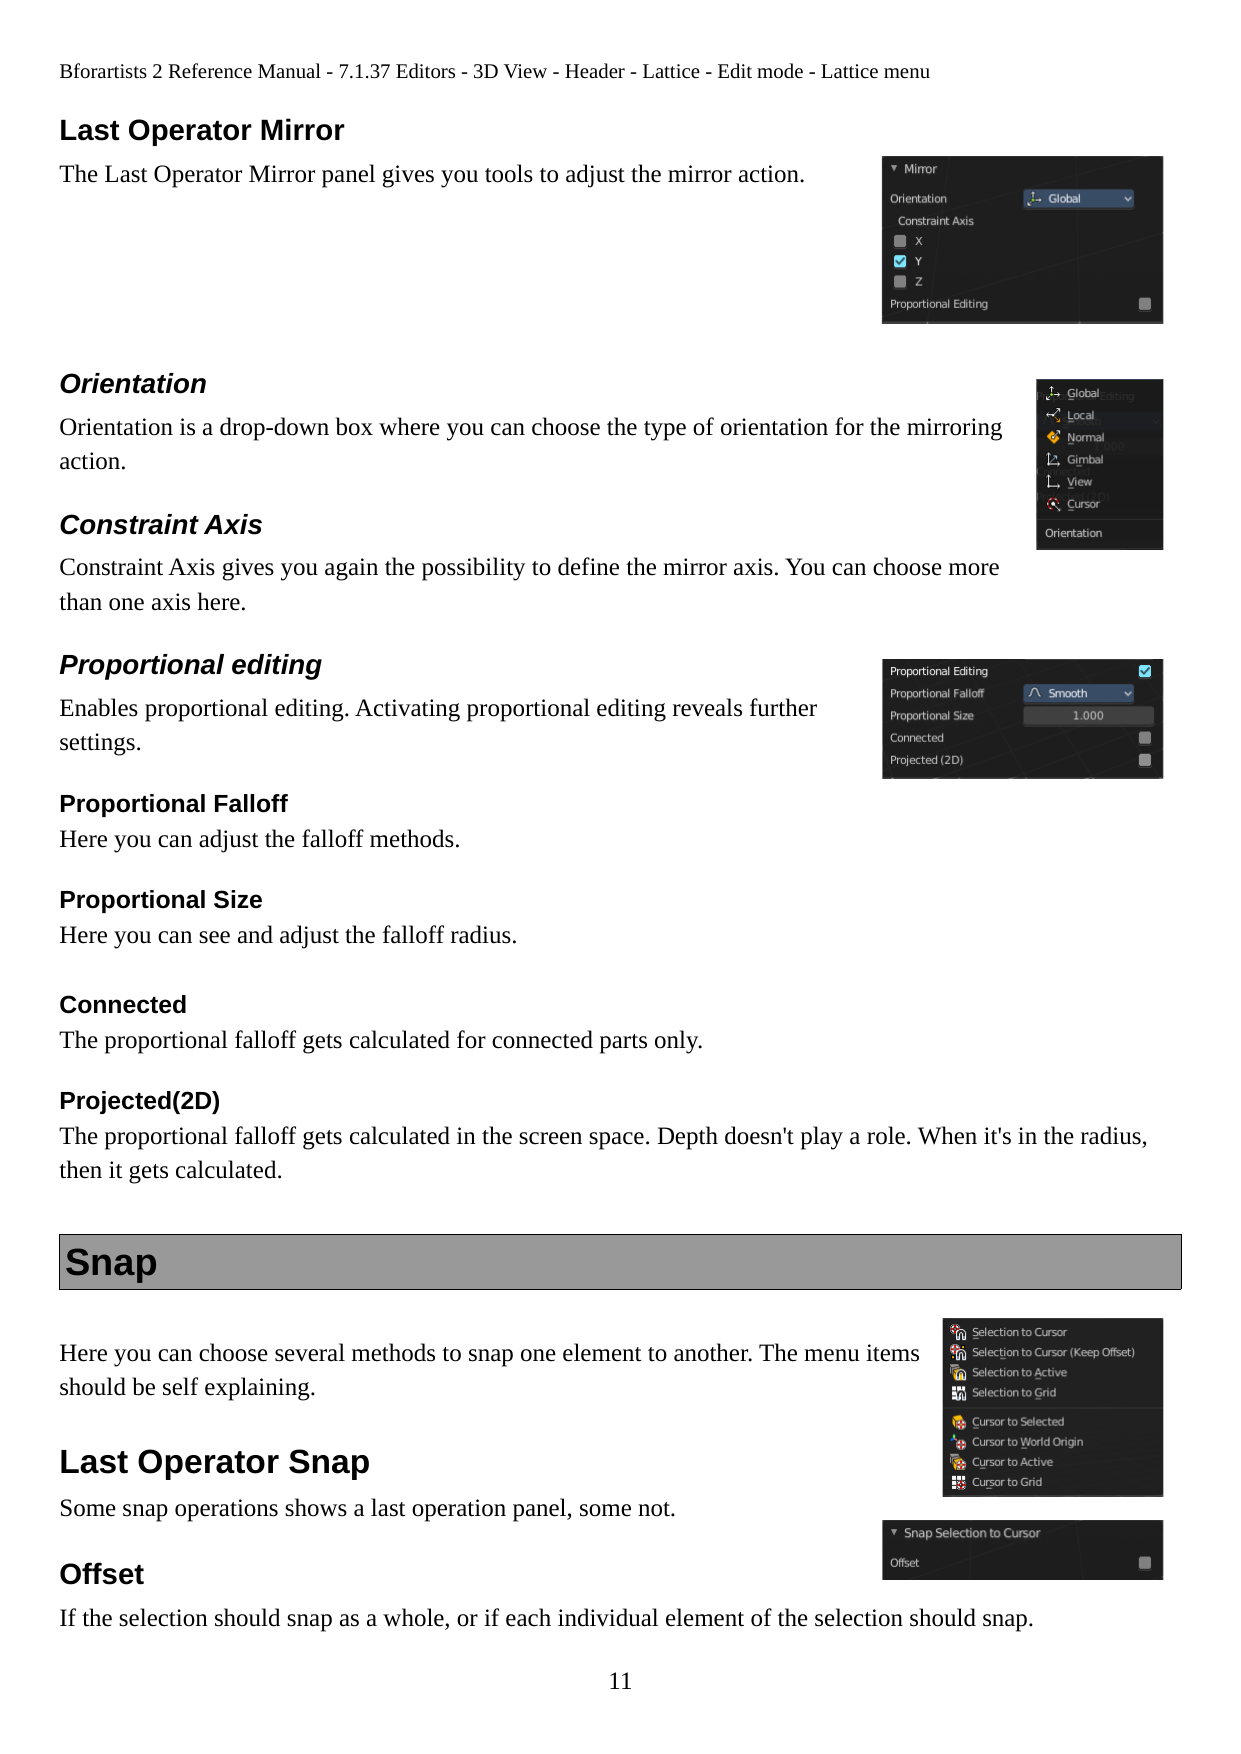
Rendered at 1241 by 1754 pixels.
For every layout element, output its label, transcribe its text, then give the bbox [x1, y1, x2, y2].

text Enables proportional editing. Activating proportional editing reveals further settings. [59, 693, 882, 756]
subtitle Proportional Falloff [59, 789, 1181, 817]
subtitle Proportional editing [59, 648, 1181, 680]
subtitle Constraint Axis [59, 508, 1036, 540]
subtitle Offset [59, 1557, 1181, 1591]
subtitle [1164, 1442, 1181, 1481]
subtitle Projected(2D) [59, 1086, 1181, 1115]
subtitle Connected [59, 990, 1181, 1018]
text The Last Operator Mirror panel gives you tools to adjust the mirror action. [59, 159, 881, 188]
text Here you can see and adjust the falloff radius. [59, 920, 1181, 949]
text Here you can choose several methods to snap one element to another. The menu items should be self explaining. [59, 1338, 942, 1401]
text The proportional falloff gets calculated for connected parts only. [59, 1025, 1181, 1053]
picture [882, 659, 1164, 779]
subtitle Last Operator Mirror [59, 113, 1181, 146]
picture [881, 156, 1164, 324]
subtitle Orientation [59, 368, 1181, 399]
text Constraint Axis gives you again the possibility to define the mirror axis. You can choose more than one axis here. [59, 552, 1181, 616]
subtitle Last Operator Snap [59, 1442, 942, 1481]
text The proportional falloff gets calculated in the screen space. Depth doesn't play a role. When it's in the radius, then it gets calculated. [59, 1121, 1181, 1184]
subtitle Proportional Size [59, 885, 1181, 914]
picture [942, 1318, 1164, 1497]
picture [882, 1520, 1164, 1580]
text Orientation is a drop-down box where you can choose the type of orientation for the mirroring action. [59, 412, 1036, 475]
picture [1036, 379, 1164, 550]
subtitle [1164, 508, 1181, 540]
table_header Snap [60, 1235, 1181, 1289]
text Here you can adjust the falloff methods. [59, 824, 1181, 852]
text If the selection should snap as a whole, or if each individual element of the selection should snap. [59, 1603, 1181, 1632]
text Some snap operations shows a last operation panel, some not. [59, 1493, 1181, 1522]
